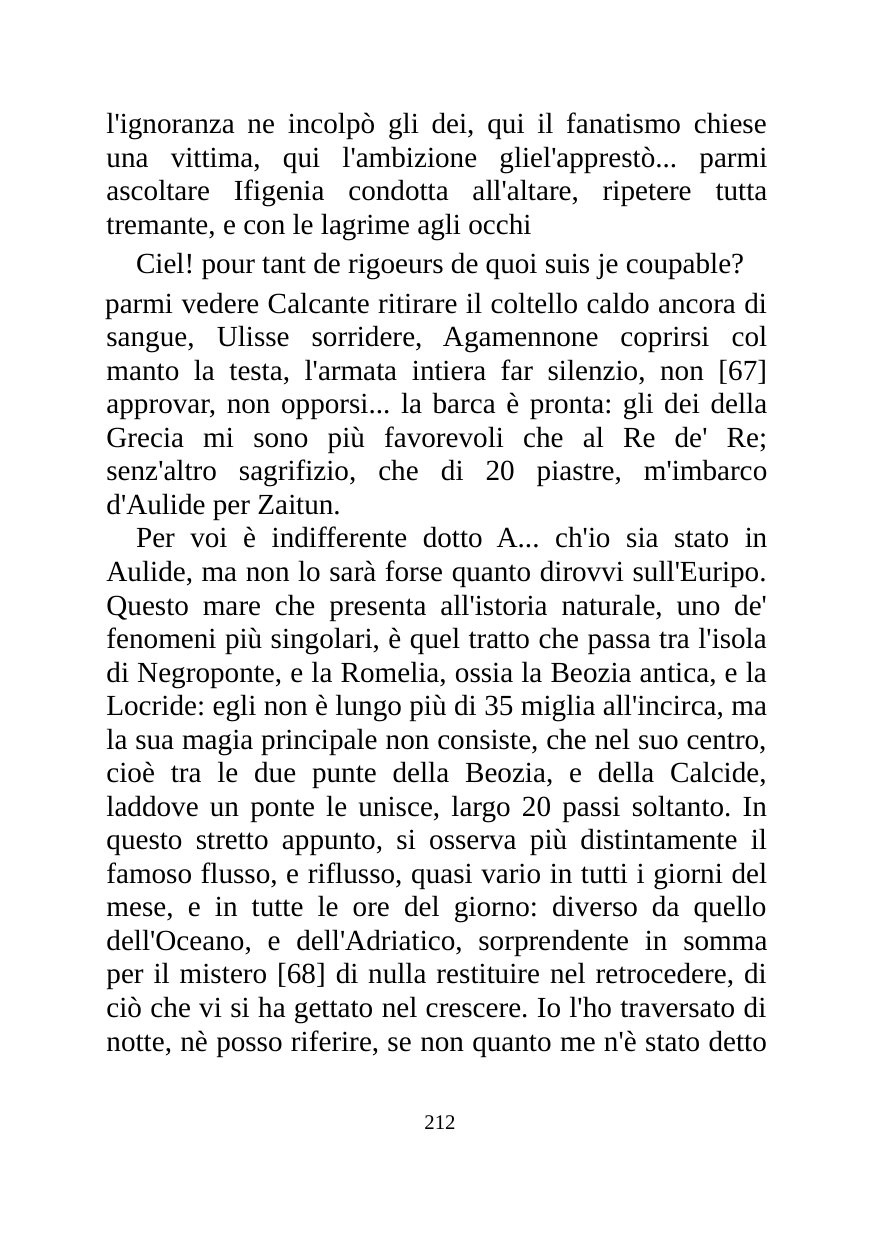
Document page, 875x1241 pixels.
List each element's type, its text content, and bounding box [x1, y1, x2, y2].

text parmi vedere Calcante ritirare il coltello caldo ancora di sangue, Ulisse sorridere, Agamennone coprirsi col manto la testa, l'armata intiera far silenzio, non [67] approvar, non opporsi... la barca è pronta: gli dei della Grecia mi sono più favorevoli che al Re de' Re; senz'altro sagrifizio, che di 20 piastre, m'imbarco d'Aulide per Zaitun. [105, 286, 768, 521]
text Per voi è indifferente dotto A... ch'io sia stato in Aulide, ma non lo sarà forse quanto dirovvi sull'Euripo. Questo mare che presenta all'istoria naturale, uno de' fenomeni più singolari, è quel tratto che passa tra l'isola di Negroponte, e la Romelia, ossia la Beozia antica, e la Locride: egli non è lungo più di 35 miglia all'incirca, ma la sua magia principale non consiste, che nel suo centro, cioè tra le due punte della Beozia, e della Calcide, laddove un ponte le unisce, largo 20 passi soltanto. In questo stretto appunto, si osserva più distintamente il famoso flusso, e riflusso, quasi vario in tutti i giorni del mese, e in tutte le ore del giorno: diverso da quello dell'Oceano, e dell'Adriatico, sorprendente in somma per il mistero [68] di nulla restituire nel retrocedere, di ciò che vi si ha gettato nel crescere. Io l'ho traversato di notte, nè posso riferire, se non quanto me n'è stato detto [106, 521, 768, 1057]
text l'ignoranza ne incolpò gli dei, qui il fanatismo chiese una vittima, qui l'ambizione gliel'apprestò... parmi ascoltare Ifigenia condotta all'altare, ripetere tutta tremante, e con le lagrime agli occhi [106, 106, 768, 240]
text Ciel! pour tant de rigoeurs de quoi suis je coupable? [136, 246, 768, 280]
